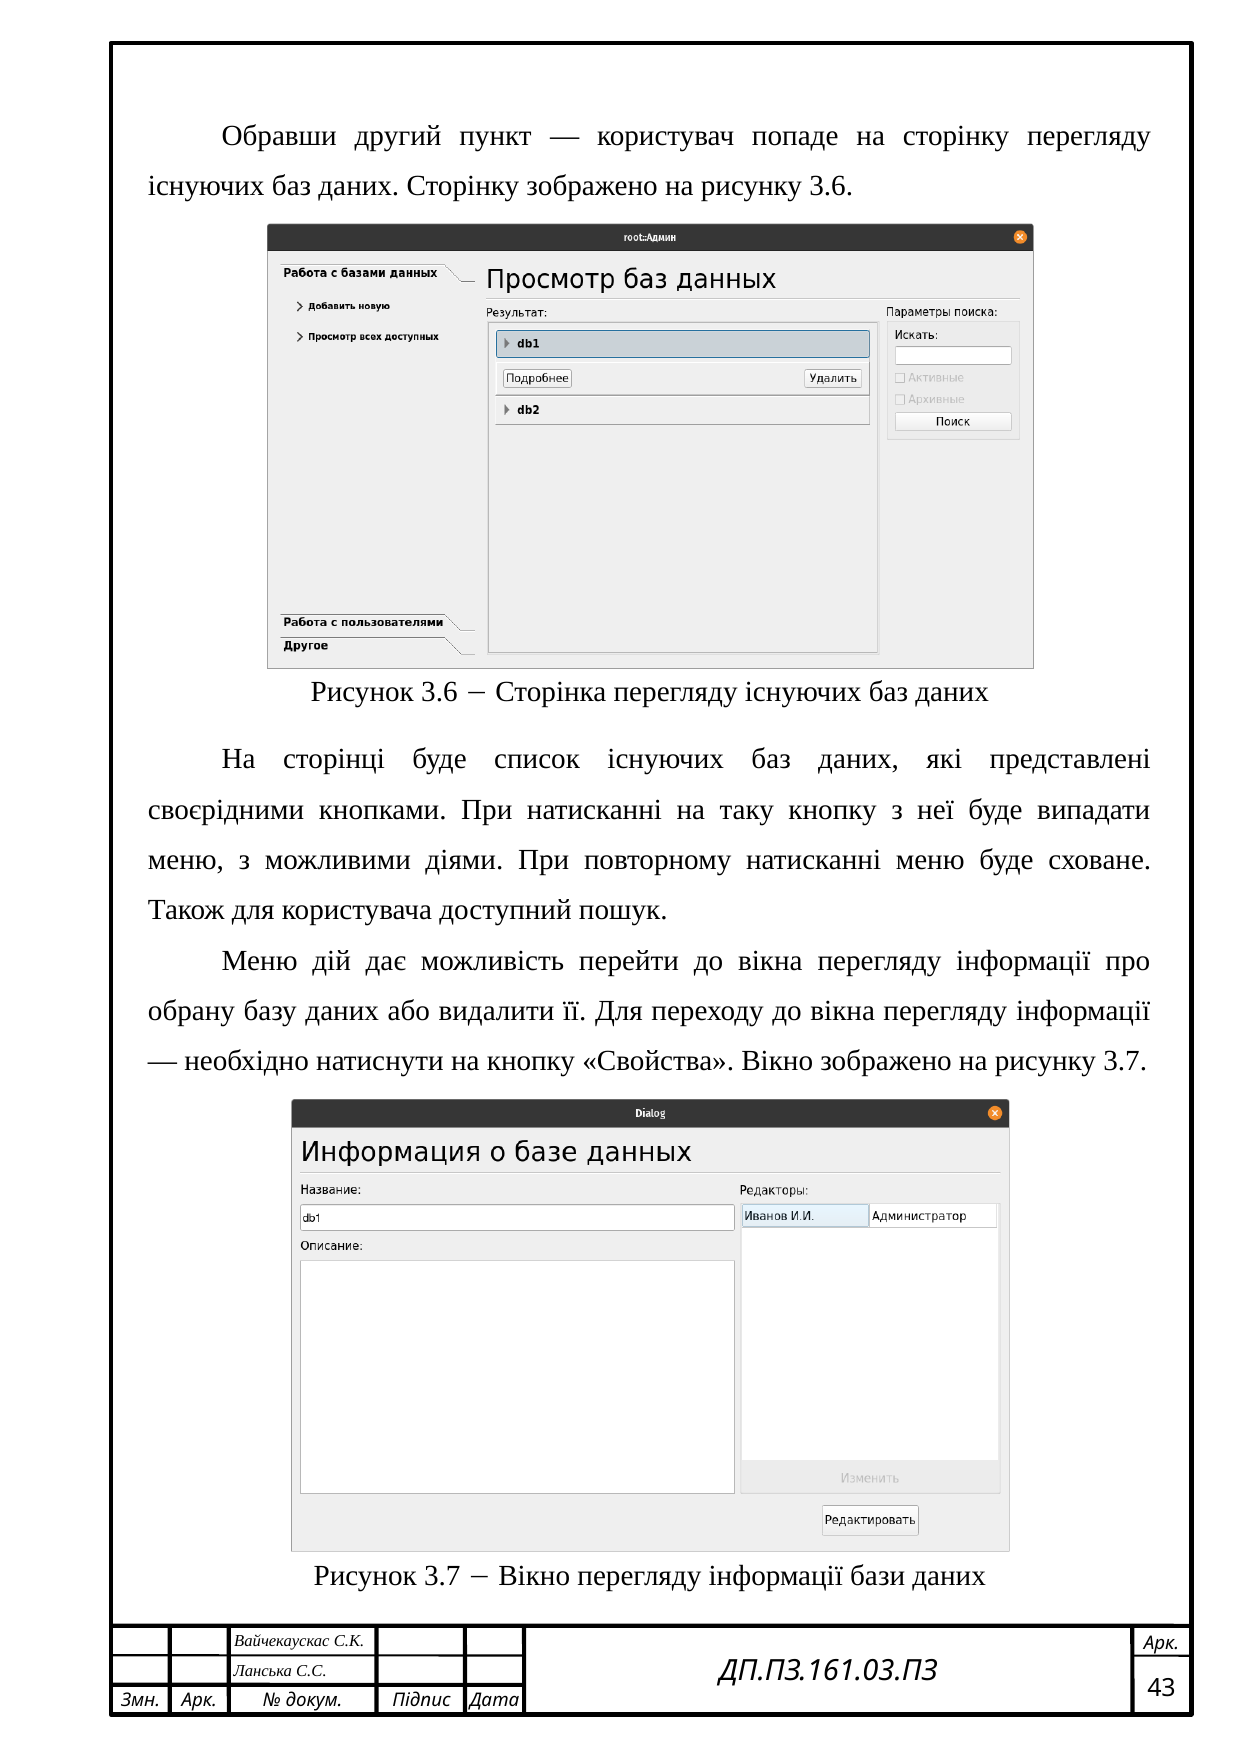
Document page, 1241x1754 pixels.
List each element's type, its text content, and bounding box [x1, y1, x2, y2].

text На сторінці буде список існуючих баз даних, які представлені своєрідними кнопками. При натисканні на таку кнопку з неї буде випадати меню, з можливими діями. При повторному натисканні меню буде сховане. Також для користувача доступний пошук. [148, 742, 1152, 926]
picture [260, 218, 1040, 675]
picture [284, 1093, 1015, 1558]
text Рисунок 3.7 − Вікно перегляду інформації бази даних [148, 1558, 1152, 1592]
text Обравши другий пункт — користувач попаде на сторінку перегляду існуючих баз даних. Сторінку зображено на рисунку 3.6. [148, 118, 1152, 202]
text Меню дій дає можливість перейти до вікна перегляду інформації про обрану базу даних або видалити її. Для переходу до вікна перегляду інформації — необхідно натиснути на кнопку «Свойства». Вікно зображено на рисунку 3.7. [148, 943, 1152, 1077]
text Рисунок 3.6 − Сторінка перегляду існуючих баз даних [148, 674, 1152, 708]
